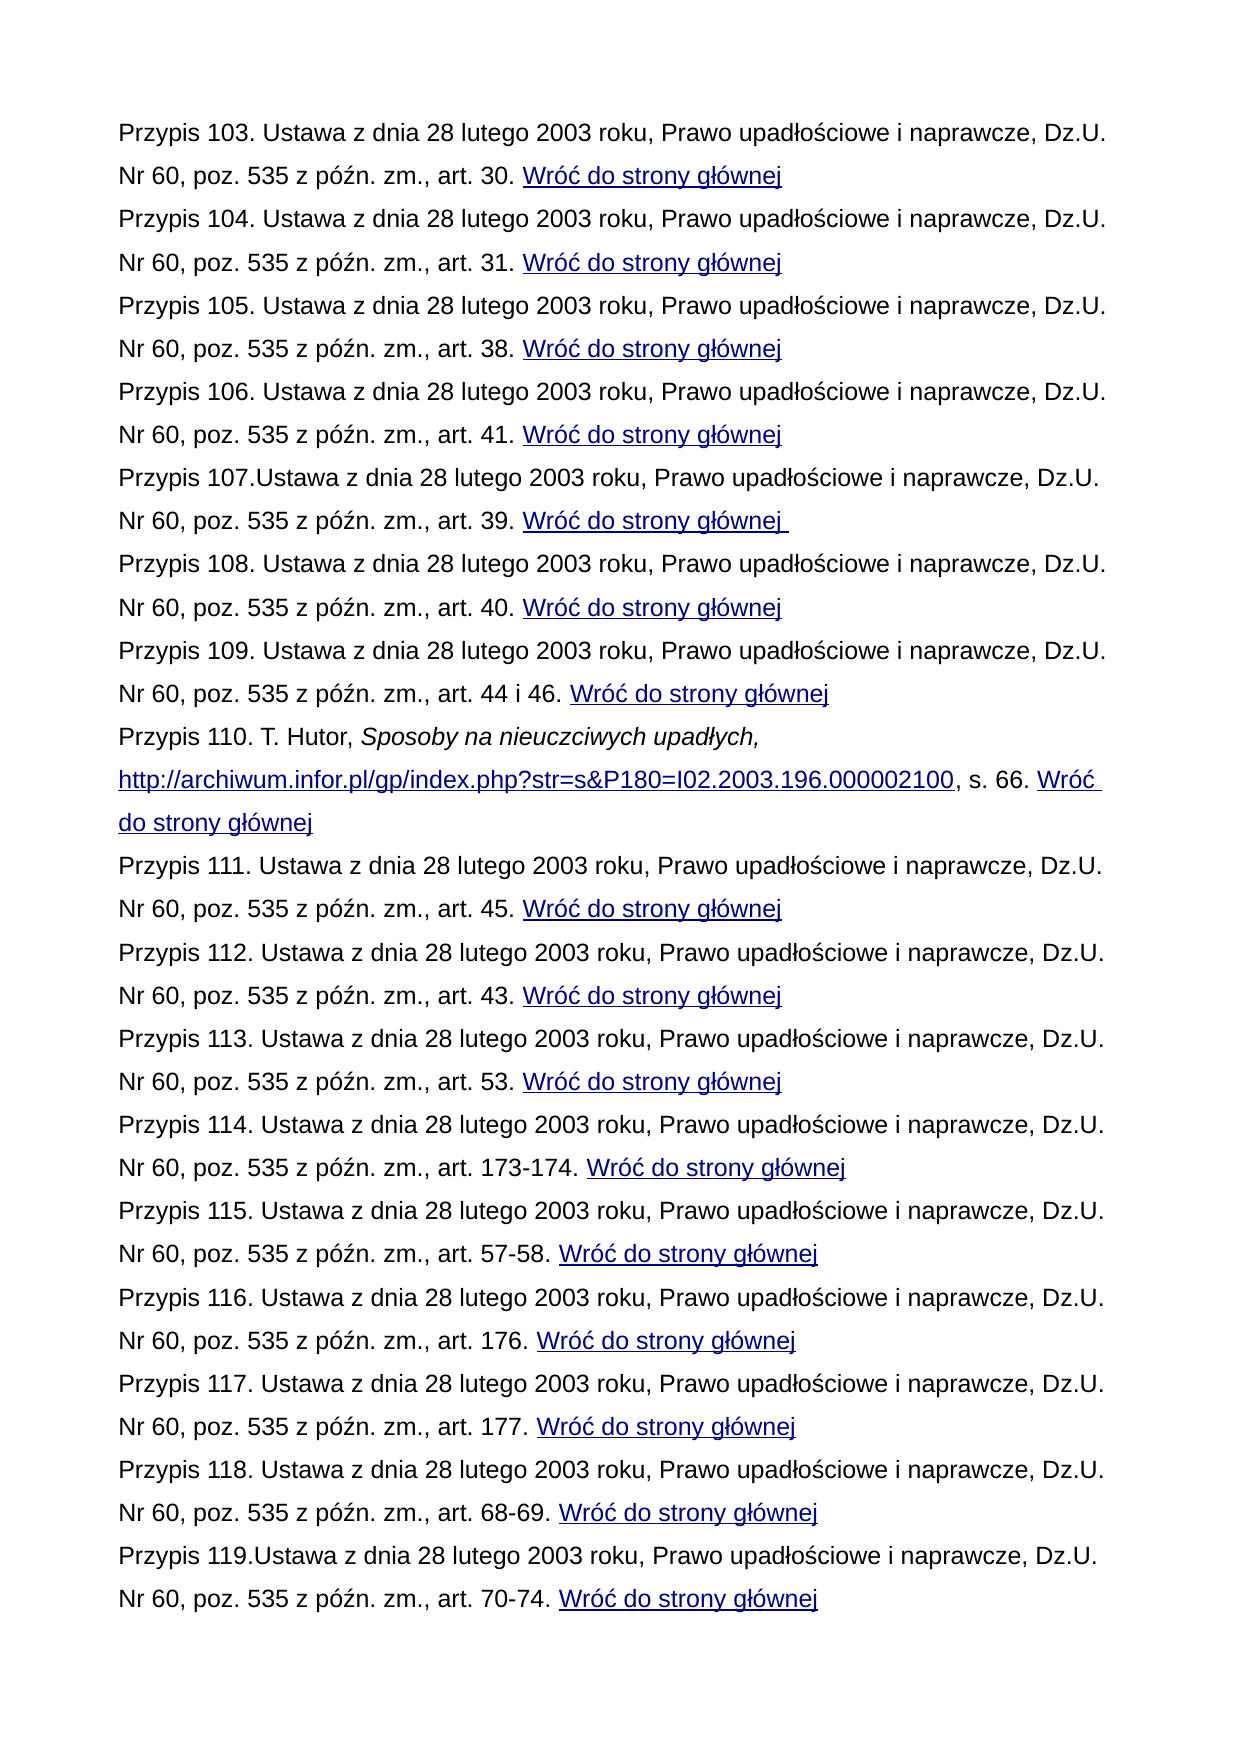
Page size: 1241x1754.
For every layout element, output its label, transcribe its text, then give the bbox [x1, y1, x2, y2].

text Przypis 118. Ustawa z dnia 28 lutego 2003 roku, Prawo upadłościowe i naprawcze, Dz.U. Nr 60, poz. 535 z późn. zm., art. 68-69. Wróć do strony głównej [118, 1455, 1122, 1527]
text Przypis 117. Ustawa z dnia 28 lutego 2003 roku, Prawo upadłościowe i naprawcze, Dz.U. Nr 60, poz. 535 z późn. zm., art. 177. Wróć do strony głównej [118, 1369, 1122, 1441]
text Przypis 106. Ustawa z dnia 28 lutego 2003 roku, Prawo upadłościowe i naprawcze, Dz.U. Nr 60, poz. 535 z późn. zm., art. 41. Wróć do strony głównej [118, 377, 1122, 449]
text Przypis 115. Ustawa z dnia 28 lutego 2003 roku, Prawo upadłościowe i naprawcze, Dz.U. Nr 60, poz. 535 z późn. zm., art. 57-58. Wróć do strony głównej [118, 1196, 1122, 1268]
text Przypis 114. Ustawa z dnia 28 lutego 2003 roku, Prawo upadłościowe i naprawcze, Dz.U. Nr 60, poz. 535 z późn. zm., art. 173-174. Wróć do strony głównej [118, 1110, 1122, 1182]
text Przypis 112. Ustawa z dnia 28 lutego 2003 roku, Prawo upadłościowe i naprawcze, Dz.U. Nr 60, poz. 535 z późn. zm., art. 43. Wróć do strony głównej [118, 937, 1122, 1009]
text Przypis 116. Ustawa z dnia 28 lutego 2003 roku, Prawo upadłościowe i naprawcze, Dz.U. Nr 60, poz. 535 z późn. zm., art. 176. Wróć do strony głównej [118, 1282, 1122, 1354]
text Przypis 107.Ustawa z dnia 28 lutego 2003 roku, Prawo upadłościowe i naprawcze, Dz.U. Nr 60, poz. 535 z późn. zm., art. 39. Wróć do strony głównej [118, 463, 1122, 535]
text Przypis 111. Ustawa z dnia 28 lutego 2003 roku, Prawo upadłościowe i naprawcze, Dz.U. Nr 60, poz. 535 z późn. zm., art. 45. Wróć do strony głównej [118, 851, 1122, 923]
text Przypis 113. Ustawa z dnia 28 lutego 2003 roku, Prawo upadłościowe i naprawcze, Dz.U. Nr 60, poz. 535 z późn. zm., art. 53. Wróć do strony głównej [118, 1024, 1122, 1096]
text Przypis 104. Ustawa z dnia 28 lutego 2003 roku, Prawo upadłościowe i naprawcze, Dz.U. Nr 60, poz. 535 z późn. zm., art. 31. Wróć do strony głównej [118, 204, 1122, 276]
text Przypis 109. Ustawa z dnia 28 lutego 2003 roku, Prawo upadłościowe i naprawcze, Dz.U. Nr 60, poz. 535 z późn. zm., art. 44 i 46. Wróć do strony głównej [118, 636, 1122, 707]
text Przypis 119.Ustawa z dnia 28 lutego 2003 roku, Prawo upadłościowe i naprawcze, Dz.U. Nr 60, poz. 535 z późn. zm., art. 70-74. Wróć do strony głównej [118, 1541, 1122, 1613]
text Przypis 110. T. Hutor, Sposoby na nieuczciwych upadłych, http://archiwum.infor.pl/gp/index.php?str=s&P180=I02.2003.196.000002100, s. 66. Wróć do strony głównej [118, 722, 1122, 837]
text Przypis 105. Ustawa z dnia 28 lutego 2003 roku, Prawo upadłościowe i naprawcze, Dz.U. Nr 60, poz. 535 z późn. zm., art. 38. Wróć do strony głównej [118, 291, 1122, 362]
text Przypis 103. Ustawa z dnia 28 lutego 2003 roku, Prawo upadłościowe i naprawcze, Dz.U. Nr 60, poz. 535 z późn. zm., art. 30. Wróć do strony głównej [118, 118, 1122, 190]
text Przypis 108. Ustawa z dnia 28 lutego 2003 roku, Prawo upadłościowe i naprawcze, Dz.U. Nr 60, poz. 535 z późn. zm., art. 40. Wróć do strony głównej [118, 549, 1122, 621]
